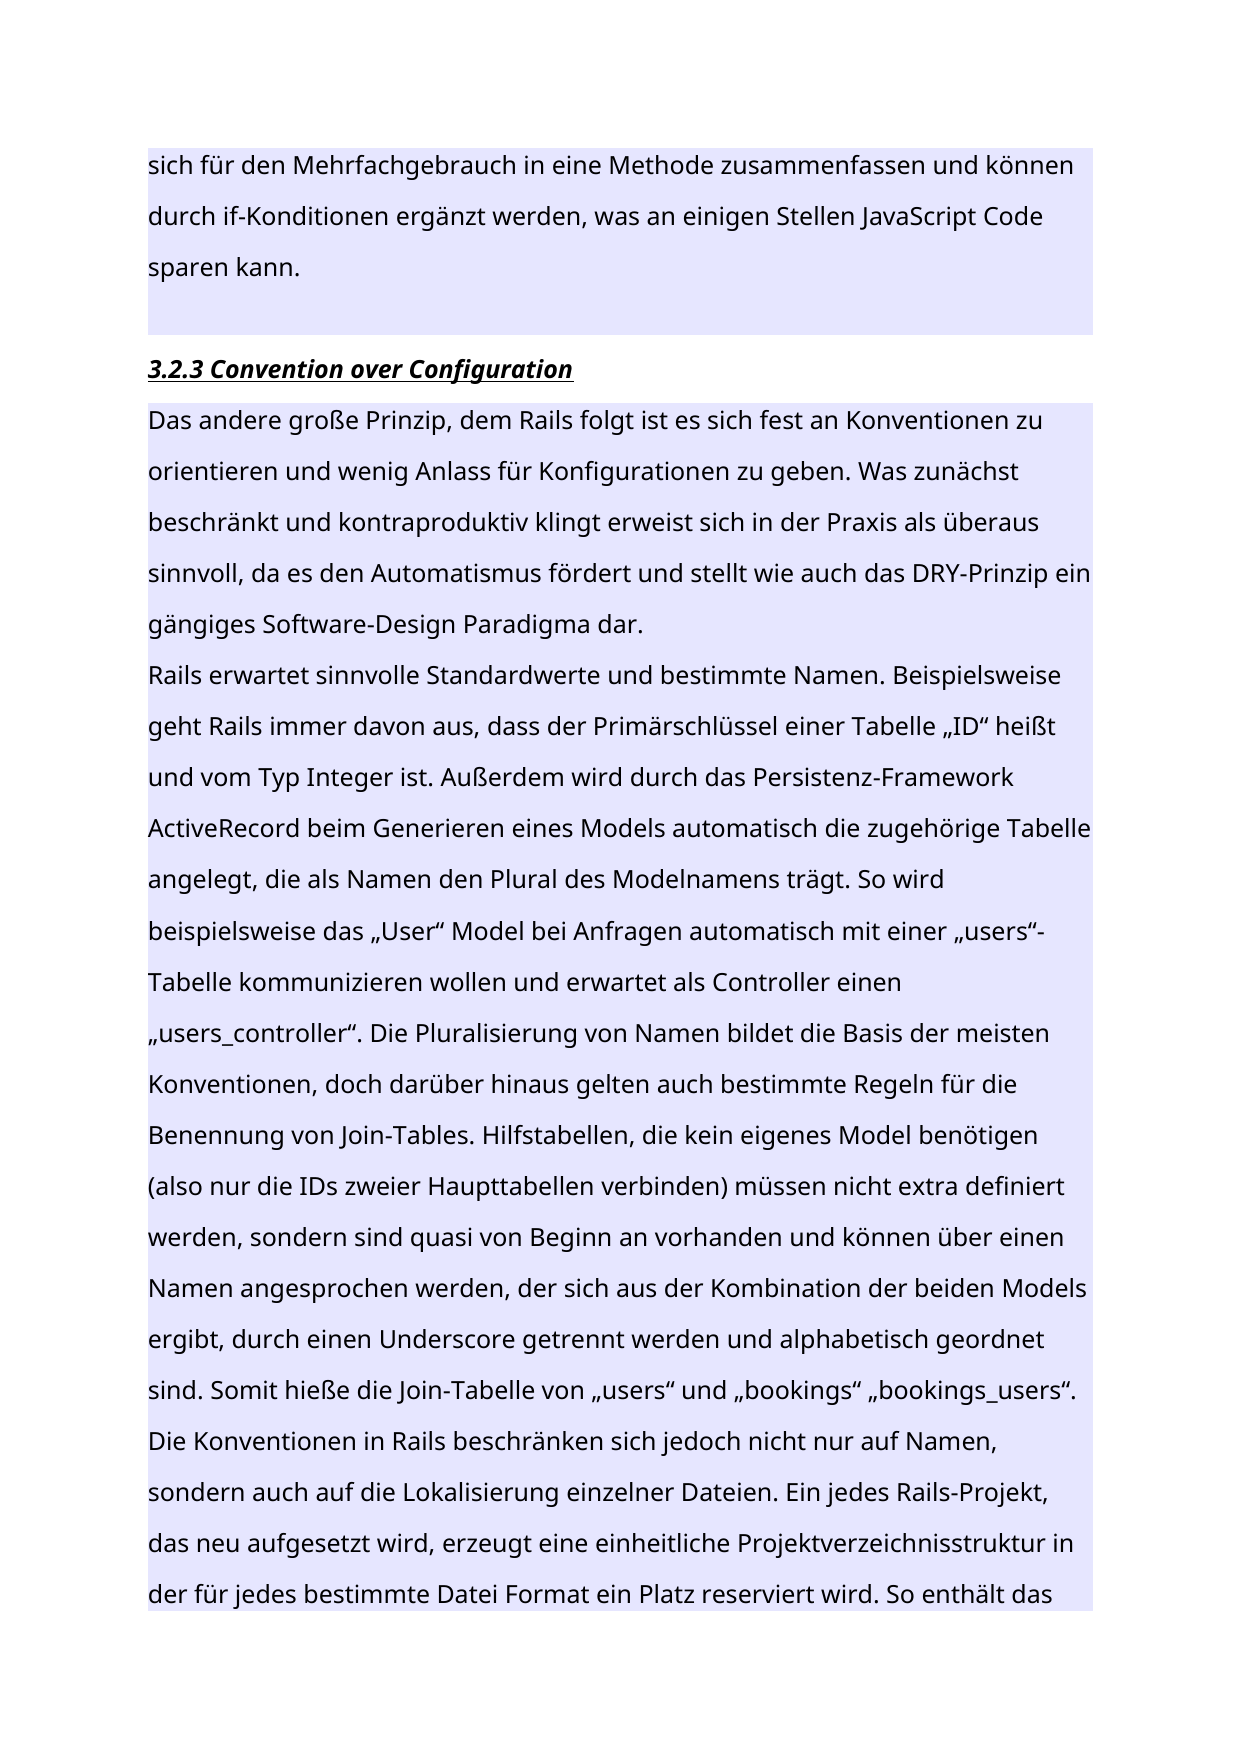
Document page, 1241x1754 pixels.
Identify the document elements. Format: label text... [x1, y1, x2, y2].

text sich für den Mehrfachgebrauch in eine Methode zusammenfassen und können durch if-Konditionen ergänzt werden, was an einigen Stellen JavaScript Code sparen kann. [148, 148, 1093, 284]
text Rails erwartet sinnvolle Standardwerte und bestimmte Namen. Beispielsweise geht Rails immer davon aus, dass der Primärschlüssel einer Tabelle „ID“ heißt und vom Typ Integer ist. Außerdem wird durch das Persistenz-Framework ActiveRecord beim Generieren eines Models automatisch die zugehörige Tabelle angelegt, die als Namen den Plural des Modelnamens trägt. So wird beispielsweise das „User“ Model bei Anfragen automatisch mit einer „users“-Tabelle kommunizieren wollen und erwartet als Controller einen „users_controller“. Die Pluralisierung von Namen bildet die Basis der meisten Konventionen, doch darüber hinaus gelten auch bestimmte Regeln für die Benennung von Join-Tables. Hilfstabellen, die kein eigenes Model benötigen (also nur die IDs zweier Haupttabellen verbinden) müssen nicht extra definiert werden, sondern sind quasi von Beginn an vorhanden und können über einen Namen angesprochen werden, der sich aus der Kombination der beiden Models ergibt, durch einen Underscore getrennt werden und alphabetisch geordnet sind. Somit hieße die Join-Tabelle von „users“ und „bookings“ „bookings_users“. [148, 658, 1093, 1407]
subtitle 3.2.3 Convention over Configuration [148, 352, 1093, 386]
text Das andere große Prinzip, dem Rails folgt ist es sich fest an Konventionen zu orientieren und wenig Anlass für Konfigurationen zu geben. Was zunächst beschränkt und kontraproduktiv klingt erweist sich in der Praxis als überaus sinnvoll, da es den Automatismus fördert und stellt wie auch das DRY-Prinzip ein gängiges Software-Design Paradigma dar. [148, 403, 1093, 641]
text Die Konventionen in Rails beschränken sich jedoch nicht nur auf Namen, sondern auch auf die Lokalisierung einzelner Dateien. Ein jedes Rails-Projekt, das neu aufgesetzt wird, erzeugt eine einheitliche Projektverzeichnisstruktur in der für jedes bestimmte Datei Format ein Platz reserviert wird. So enthält das [148, 1424, 1093, 1611]
